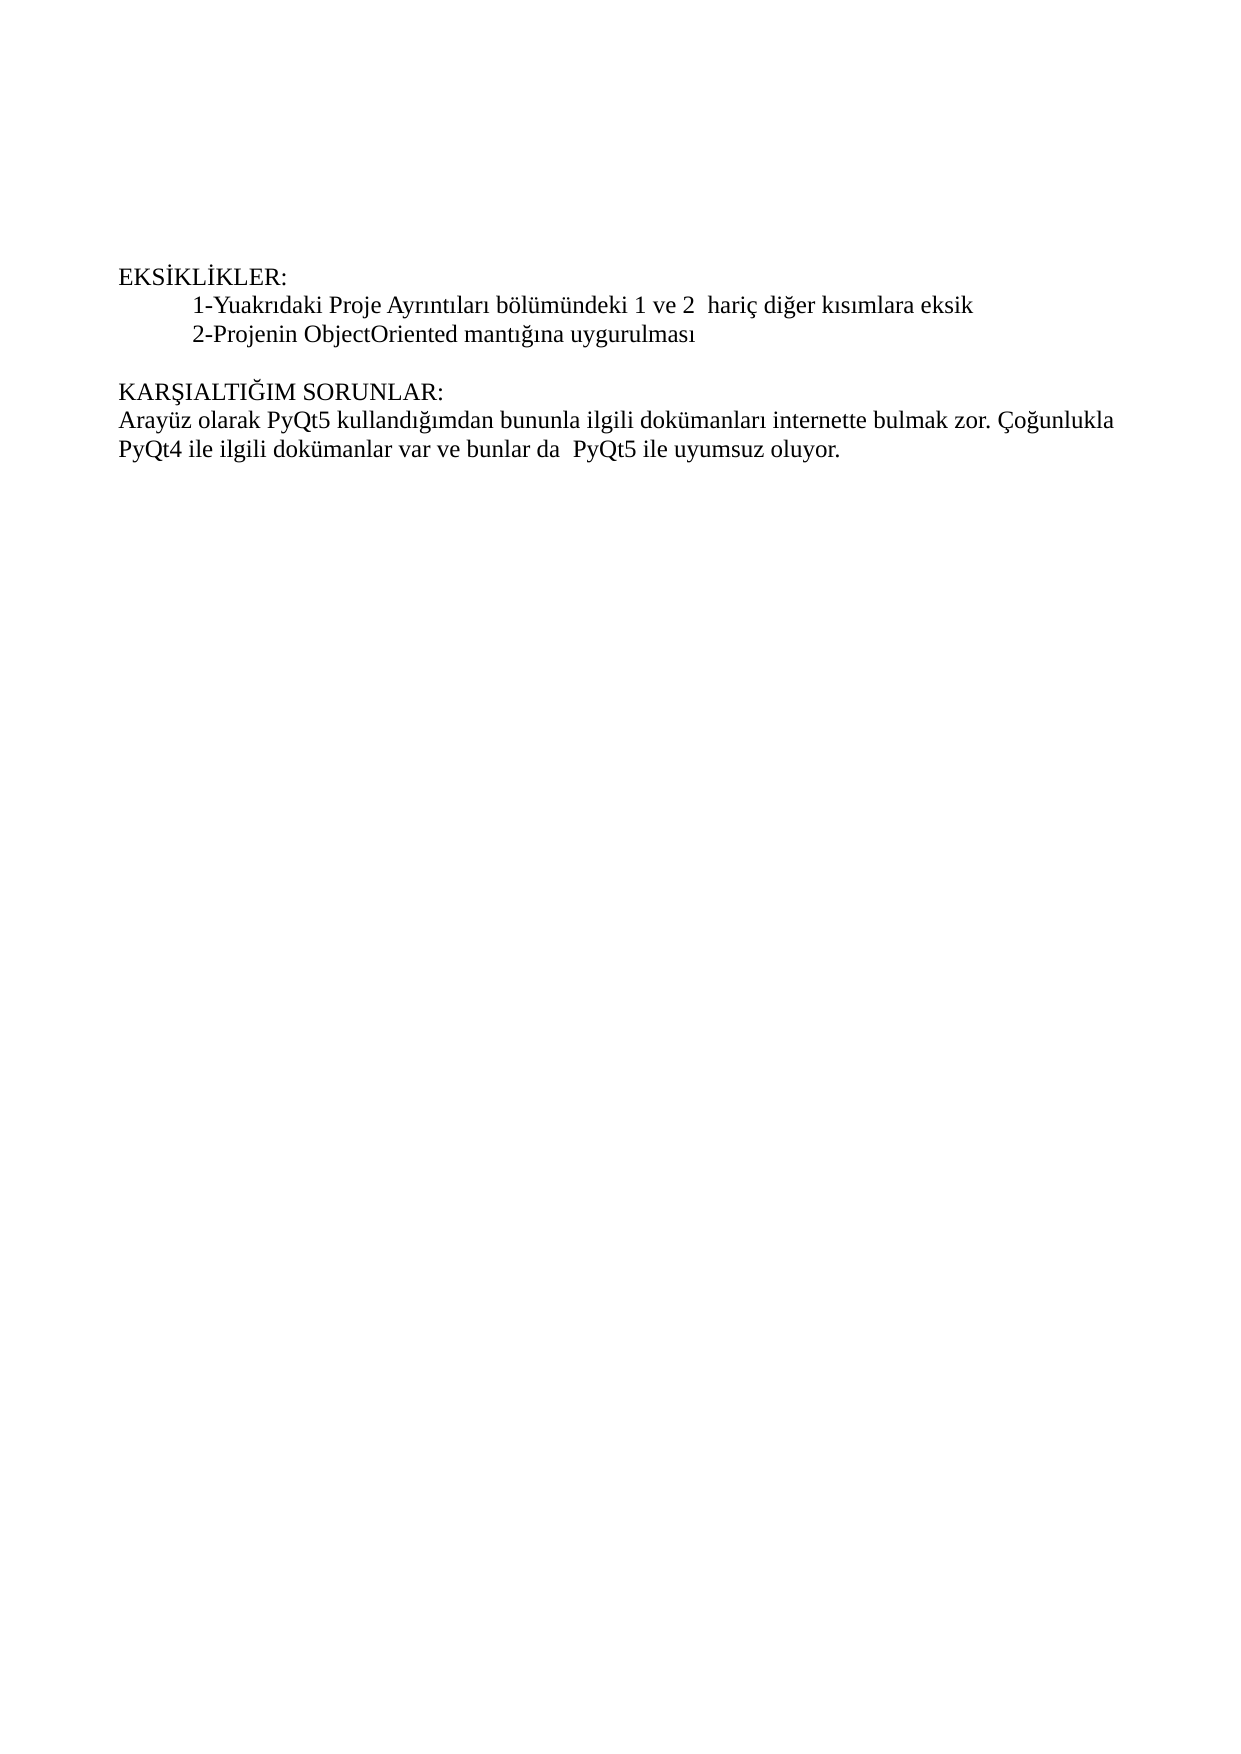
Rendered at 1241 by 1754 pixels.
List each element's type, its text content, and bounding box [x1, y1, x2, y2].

text 1-Yuakrıdaki Proje Ayrıntıları bölümündeki 1 ve 2 hariç diğer kısımlara eksik [118, 291, 1122, 319]
text Arayüz olarak PyQt5 kullandığımdan bununla ilgili dokümanları internette bulmak zor. Çoğunlukla PyQt4 ile ilgili dokümanlar var ve bunlar da PyQt5 ile uyumsuz oluyor. [118, 406, 1122, 463]
text EKSİKLİKLER: [118, 262, 1122, 291]
text 2-Projenin ObjectOriented mantığına uygurulması [118, 319, 1122, 348]
text KARŞIALTIĞIM SORUNLAR: [118, 377, 1122, 406]
